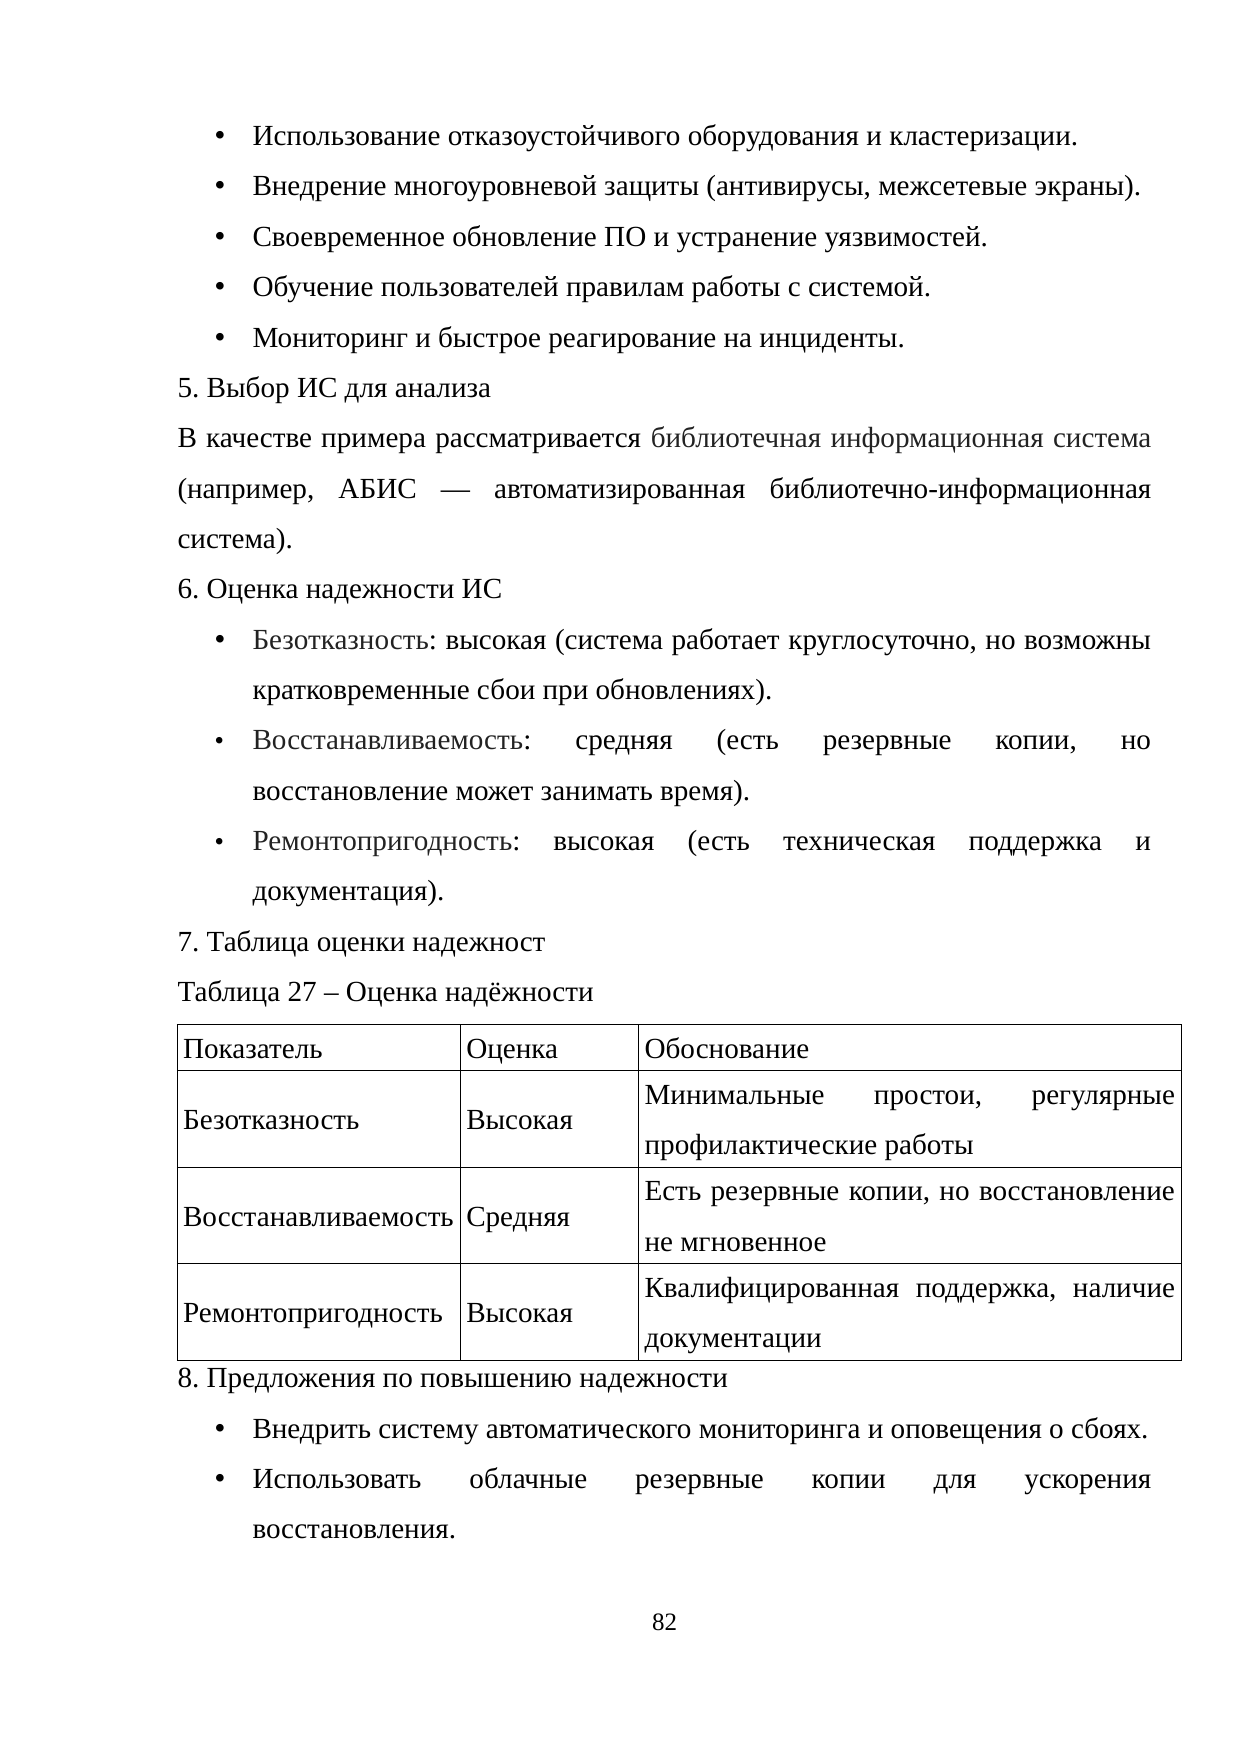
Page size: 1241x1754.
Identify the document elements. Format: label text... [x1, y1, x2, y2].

table_cell Безотказность [178, 1071, 460, 1167]
table_cell Ремонтопригодность [178, 1264, 460, 1359]
text Таблица 27 – Оценка надёжности [177, 974, 1152, 1008]
list Внедрить систему автоматического мониторинга и оповещения о сбоях. [215, 1411, 1152, 1444]
list Внедрение многоуровневой защиты (антивирусы, межсетевые экраны). [215, 168, 1152, 202]
list Мониторинг и быстрое реагирование на инциденты. [215, 320, 1152, 353]
text 7. Таблица оценки надежност [177, 924, 1152, 957]
table_header Обоснование [639, 1025, 1181, 1070]
table_cell Есть резервные копии, но восстановление не мгновенное [639, 1168, 1181, 1263]
list Безотказность: высокая (система работает круглосуточно, но возможны кратковременные сбои при обновлениях). [215, 622, 1152, 706]
text 5. Выбор ИС для анализа [177, 370, 1152, 404]
list Восстанавливаемость: средняя (есть резервные копии, но восстановление может занимать время). [215, 722, 1152, 806]
text 6. Оценка надежности ИС [177, 571, 1152, 605]
list Обучение пользователей правилам работы с системой. [215, 269, 1152, 303]
text 8. Предложения по повышению надежности [177, 1361, 1152, 1394]
table_cell Восстанавливаемость [178, 1168, 460, 1263]
table_cell Средняя [461, 1168, 638, 1263]
table_cell Квалифицированная поддержка, наличие документации [639, 1264, 1181, 1359]
list Своевременное обновление ПО и устранение уязвимостей. [215, 219, 1152, 253]
table_cell Минимальные простои, регулярные профилактические работы [639, 1071, 1181, 1167]
list Использование отказоустойчивого оборудования и кластеризации. [215, 118, 1152, 152]
table_cell Высокая [461, 1264, 638, 1359]
table_header Показатель [178, 1025, 460, 1070]
list Ремонтопригодность: высокая (есть техническая поддержка и документация). [215, 823, 1152, 907]
table_header Оценка [461, 1025, 638, 1070]
text В качестве примера рассматривается библиотечная информационная система (например, АБИС — автоматизированная библиотечно-информационная система). [177, 421, 1152, 555]
table_cell Высокая [461, 1071, 638, 1167]
list Использовать облачные резервные копии для ускорения восстановления. [215, 1461, 1152, 1545]
